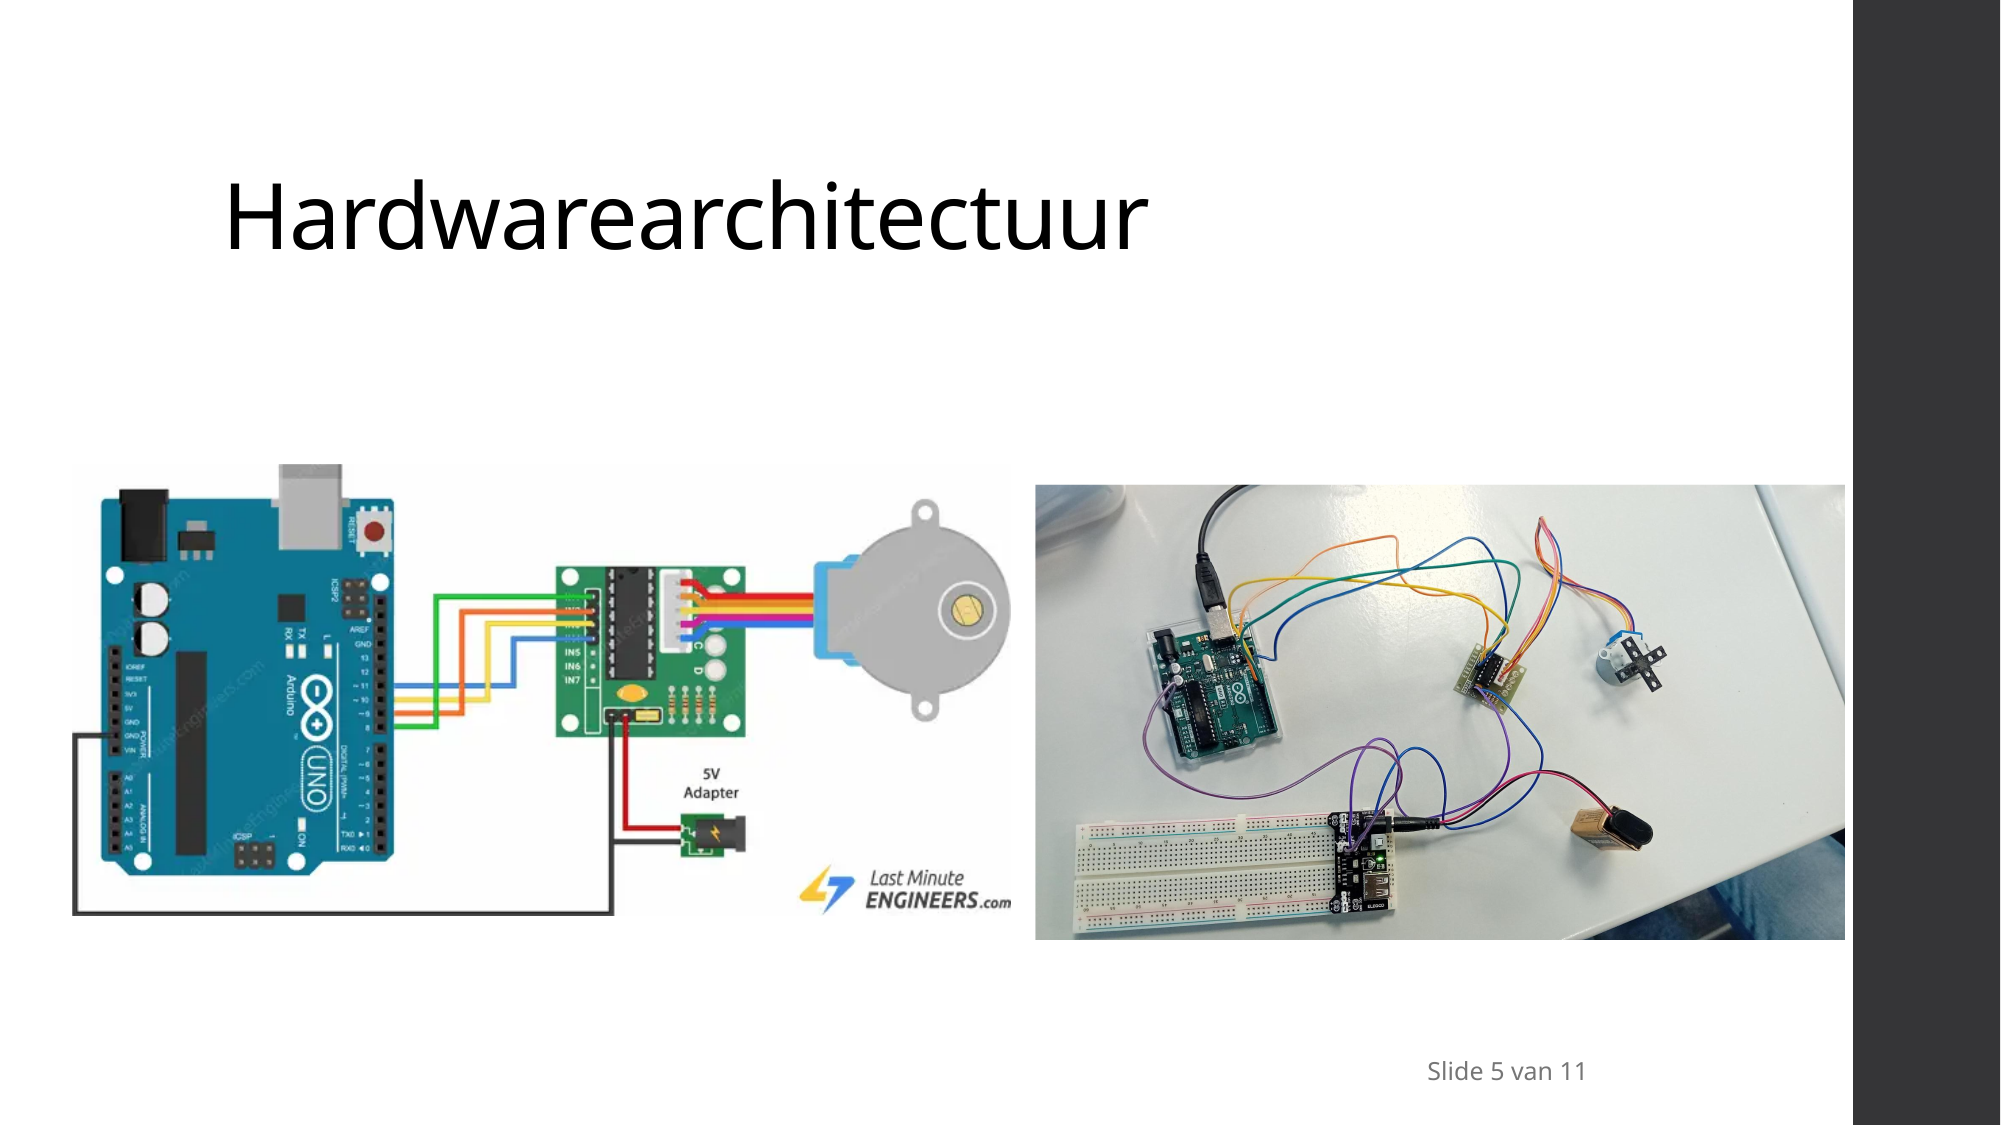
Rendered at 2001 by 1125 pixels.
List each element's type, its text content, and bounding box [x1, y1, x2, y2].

title Hardwarearchitectuur [206, 60, 1797, 278]
text_box Slide van 11 [1412, 1042, 1863, 1103]
picture [1035, 484, 1845, 941]
picture [72, 464, 1011, 916]
